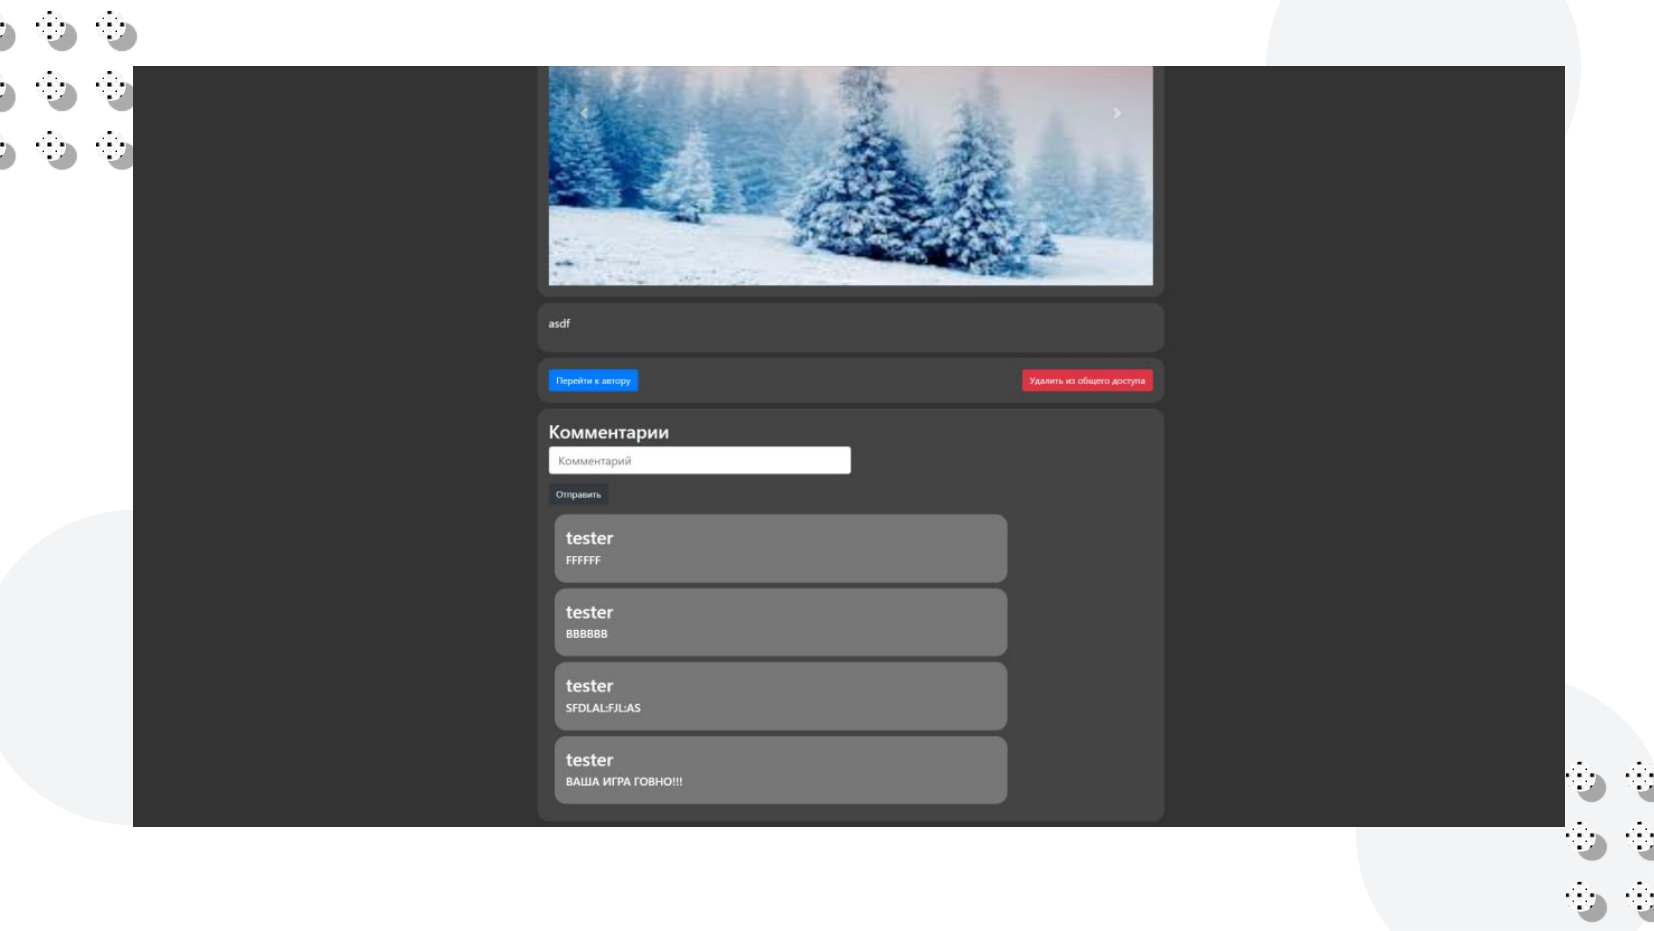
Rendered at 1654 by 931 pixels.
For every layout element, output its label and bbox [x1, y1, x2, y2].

picture [1565, 821, 1596, 852]
picture [1625, 761, 1654, 792]
picture [35, 130, 67, 161]
picture [1625, 881, 1654, 912]
picture [0, 13, 6, 38]
picture [35, 10, 66, 41]
picture [0, 74, 6, 99]
picture [1625, 821, 1654, 852]
picture [0, 133, 7, 159]
picture [35, 70, 66, 101]
picture [95, 10, 126, 41]
picture [95, 130, 127, 161]
picture [1565, 881, 1596, 912]
picture [95, 70, 126, 101]
picture [133, 66, 1596, 827]
